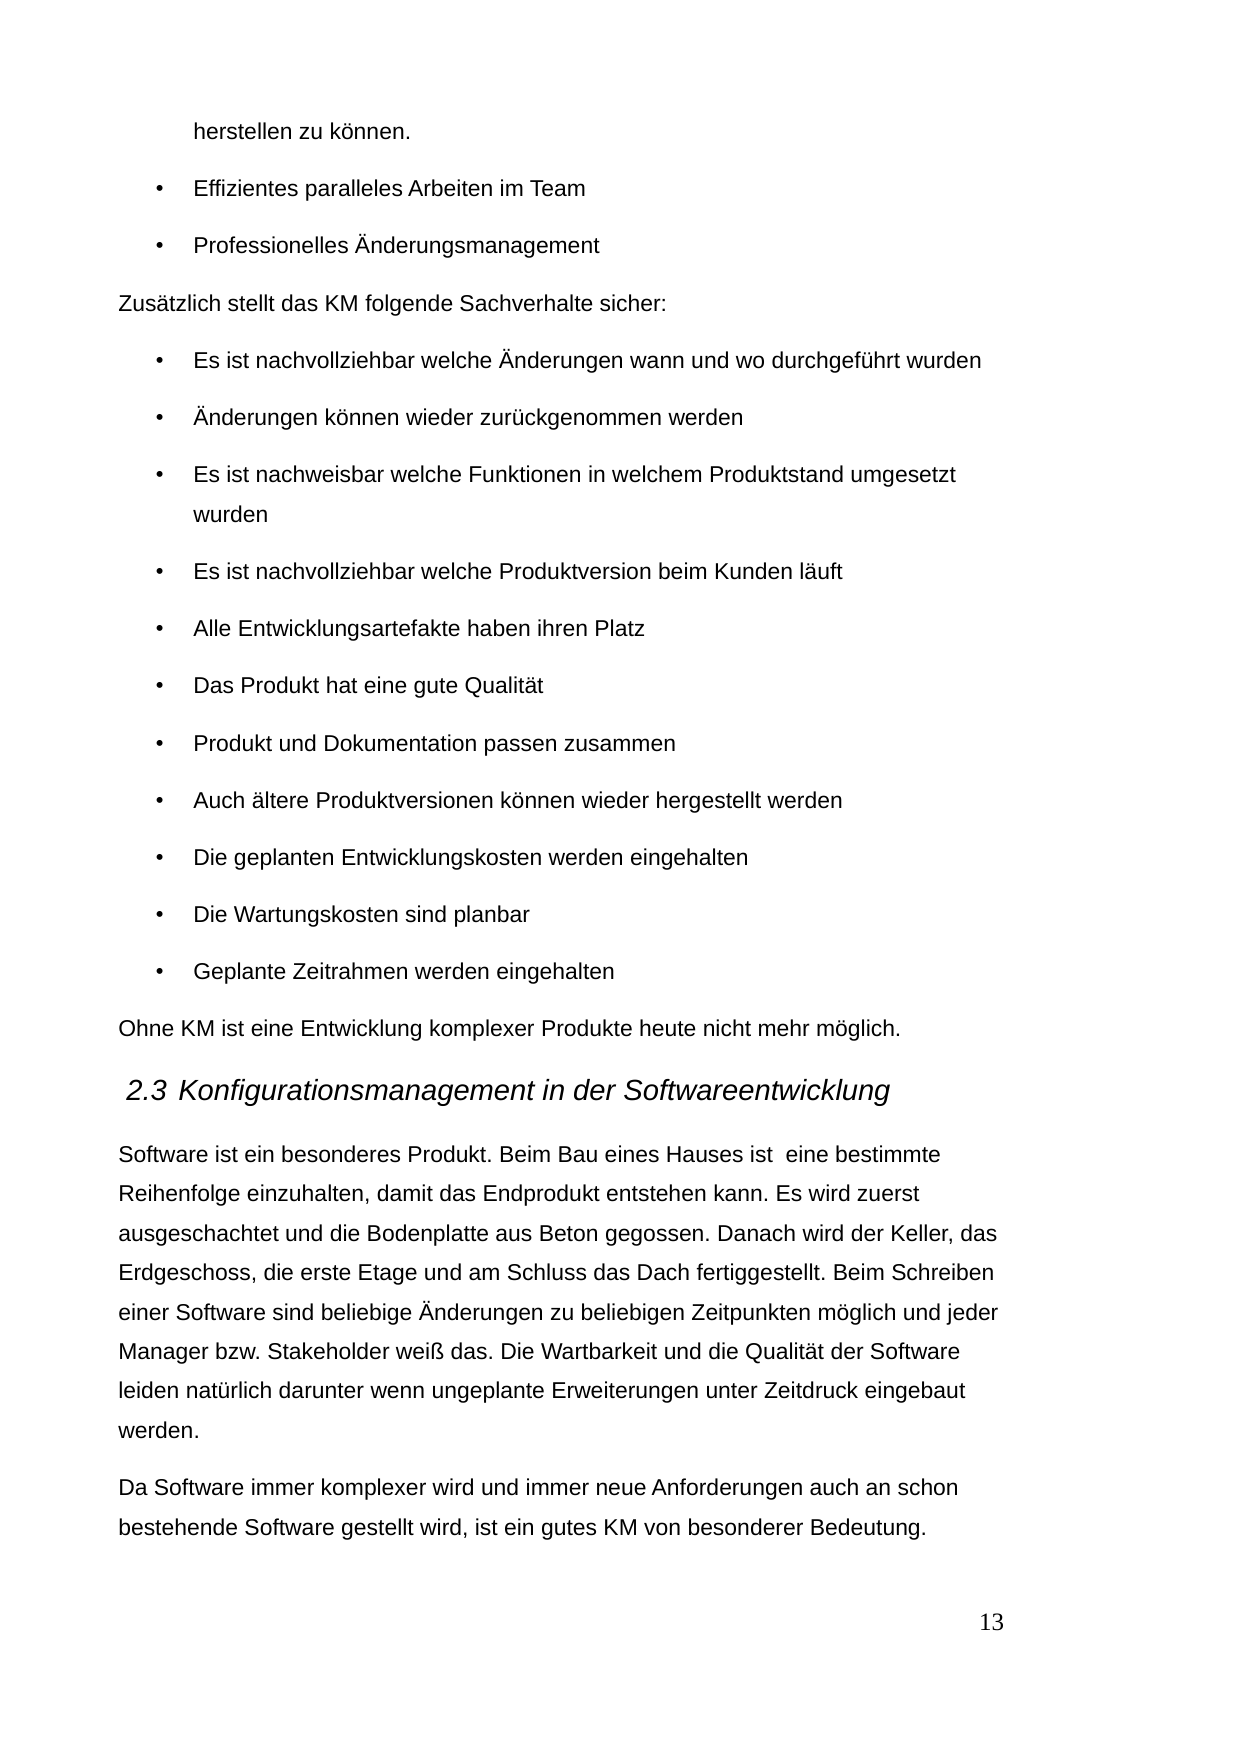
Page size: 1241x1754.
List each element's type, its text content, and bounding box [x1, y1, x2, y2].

text Zusätzlich stellt das KM folgende Sachverhalte sicher: [118, 290, 1004, 316]
subtitle Konfigurationsmanagement in der Softwareentwicklung [118, 1073, 1004, 1106]
list herstellen zu können. [156, 118, 1004, 144]
list Es ist nachvollziehbar welche Änderungen wann und wo durchgeführt wurden [156, 347, 1004, 373]
list Effizientes paralleles Arbeiten im Team [156, 175, 1004, 202]
text Software ist ein besonderes Produkt. Beim Bau eines Hauses ist eine bestimmte Reihenfolge einzuhalten, damit das Endprodukt entstehen kann. Es wird zuerst ausgeschachtet und die Bodenplatte aus Beton gegossen. Danach wird der Keller, das Erdgeschoss, die erste Etage und am Schluss das Dach fertiggestellt. Beim Schreiben einer Software sind beliebige Änderungen zu beliebigen Zeitpunkten möglich und jeder Manager bzw. Stakeholder weiß das. Die Wartbarkeit und die Qualität der Software leiden natürlich darunter wenn ungeplante Erweiterungen unter Zeitdruck eingebaut werden. [118, 1141, 1004, 1443]
list Es ist nachweisbar welche Funktionen in welchem Produktstand umgesetzt wurden [156, 461, 1004, 527]
text Ohne KM ist eine Entwicklung komplexer Produkte heute nicht mehr möglich. [118, 1015, 1004, 1042]
list Das Produkt hat eine gute Qualität [156, 672, 1004, 699]
list Die geplanten Entwicklungskosten werden eingehalten [156, 844, 1004, 870]
list Änderungen können wieder zurückgenommen werden [156, 404, 1004, 430]
list Es ist nachvollziehbar welche Produktversion beim Kunden läuft [156, 558, 1004, 584]
list Produkt und Dokumentation passen zusammen [156, 729, 1004, 756]
text Da Software immer komplexer wird und immer neue Anforderungen auch an schon bestehende Software gestellt wird, ist ein gutes KM von besonderer Bedeutung. [118, 1474, 1004, 1540]
list Auch ältere Produktversionen können wieder hergestellt werden [156, 787, 1004, 813]
list Die Wartungskosten sind planbar [156, 901, 1004, 927]
list Alle Entwicklungsartefakte haben ihren Platz [156, 615, 1004, 641]
list Professionelles Änderungsmanagement [156, 232, 1004, 259]
list Geplante Zeitrahmen werden eingehalten [156, 958, 1004, 984]
